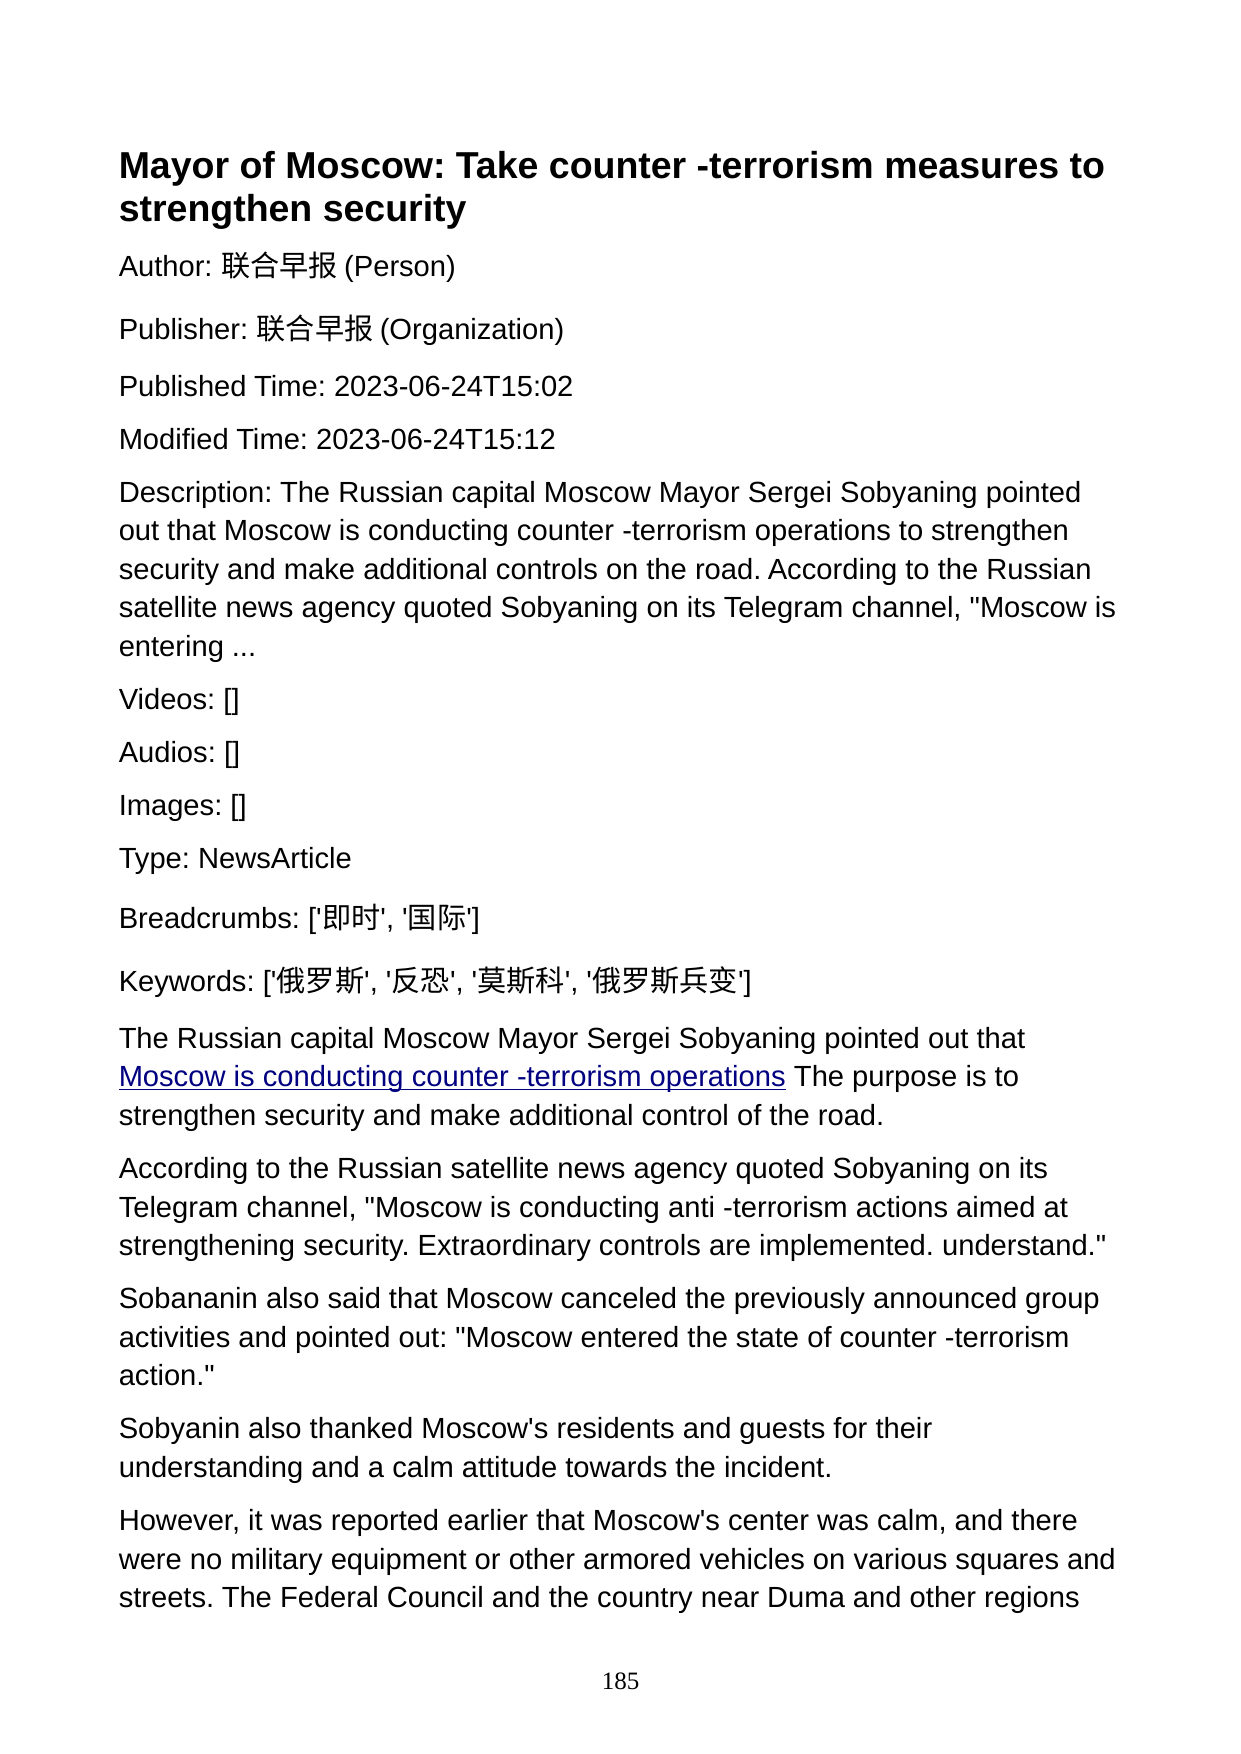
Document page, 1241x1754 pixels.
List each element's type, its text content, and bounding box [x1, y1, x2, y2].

text Modified Time: 2023-06-24T15:12 [118, 422, 1122, 455]
subtitle Mayor of Moscow: Take counter -terrorism measures to strengthen security [118, 143, 1122, 230]
text Keywords: ['俄罗斯', '反恐', '莫斯科', '俄罗斯兵变'] [118, 958, 1122, 1000]
text Breadcrumbs: ['即时', '国际'] [118, 894, 1122, 937]
text According to the Russian satellite news agency quoted Sobyaning on its Telegram channel, "Moscow is conducting anti -terrorism actions aimed at strengthening security. Extraordinary controls are implemented. understand." [118, 1151, 1122, 1262]
text Images: [] [118, 788, 1122, 822]
text Videos: [] [118, 682, 1122, 716]
text Publisher: 联合早报 (Organization) [118, 305, 1122, 348]
text Description: The Russian capital Moscow Mayor Sergei Sobyaning pointed out that Moscow is conducting counter -terrorism operations to strengthen security and make additional controls on the road. According to the Russian satellite news agency quoted Sobyaning on its Telegram channel, "Moscow is entering ... [118, 475, 1122, 662]
text However, it was reported earlier that Moscow's center was calm, and there were no military equipment or other armored vehicles on various squares and streets. The Federal Council and the country near Duma and other regions [118, 1503, 1122, 1614]
text Audios: [] [118, 735, 1122, 769]
text Sobananin also said that Moscow canceled the previously announced group activities and pointed out: "Moscow entered the state of counter -terrorism action." [118, 1281, 1122, 1392]
text The Russian capital Moscow Mayor Sergei Sobyaning pointed out that Moscow is conducting counter -terrorism operations The purpose is to strengthen security and make additional control of the road. [118, 1021, 1122, 1131]
text Type: NewsArticle [118, 841, 1122, 875]
text Sobyanin also thanked Moscow's residents and guests for their understanding and a calm attitude towards the incident. [118, 1411, 1122, 1483]
text Published Time: 2023-06-24T15:02 [118, 368, 1122, 402]
text Author: 联合早报 (Person) [118, 242, 1122, 284]
